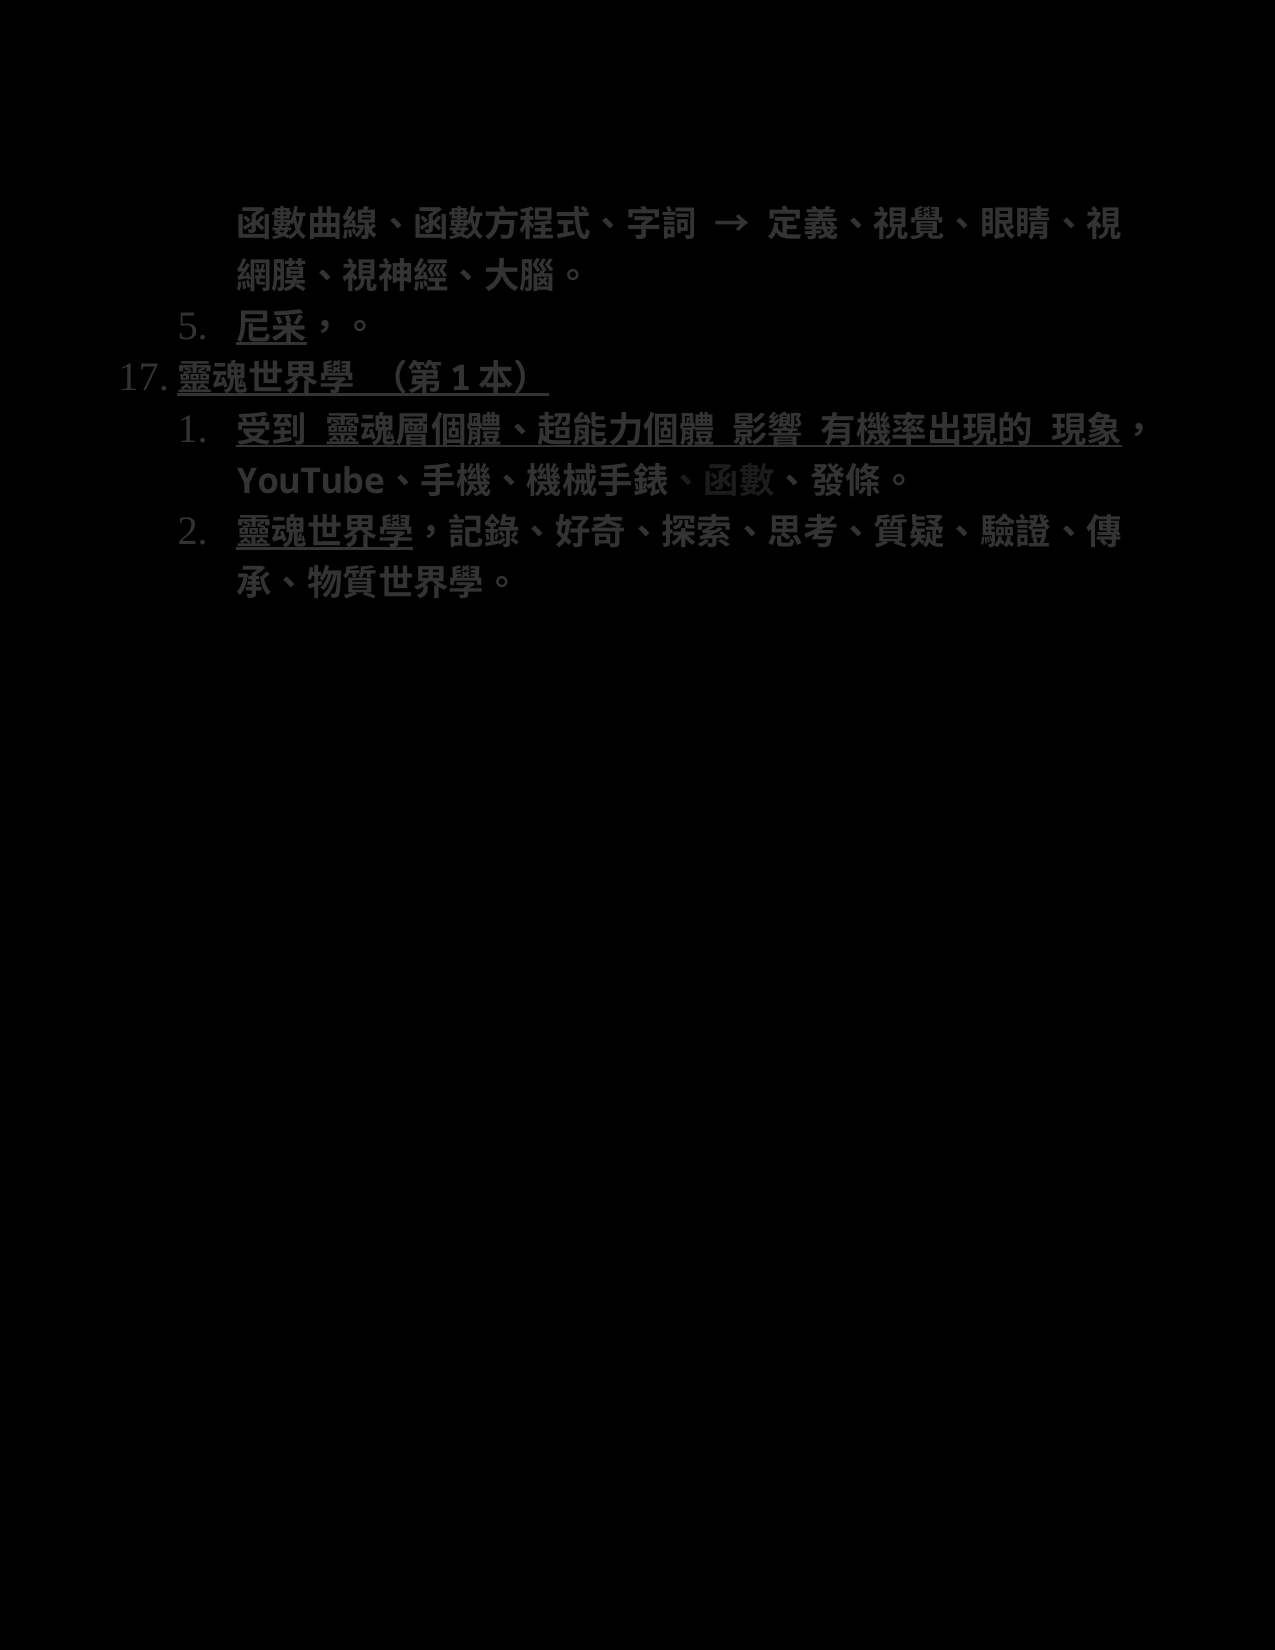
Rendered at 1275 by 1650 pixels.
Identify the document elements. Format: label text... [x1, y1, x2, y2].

list 尼采，。 [177, 298, 1157, 349]
list 函數曲線、函數方程式、字詞 → 定義、視覺、眼睛、視網膜、視神經、大腦。 [177, 196, 1157, 298]
list 靈魂世界學，記錄、好奇、探索、思考、質疑、驗證、傳承、物質世界學。 [177, 503, 1157, 606]
list 靈魂世界學 （第1本） [118, 349, 1157, 401]
list 受到 靈魂層個體、超能力個體 影響 有機率出現的 現象，YouTube、手機、機械手錶、函數、發條。 [177, 401, 1157, 503]
